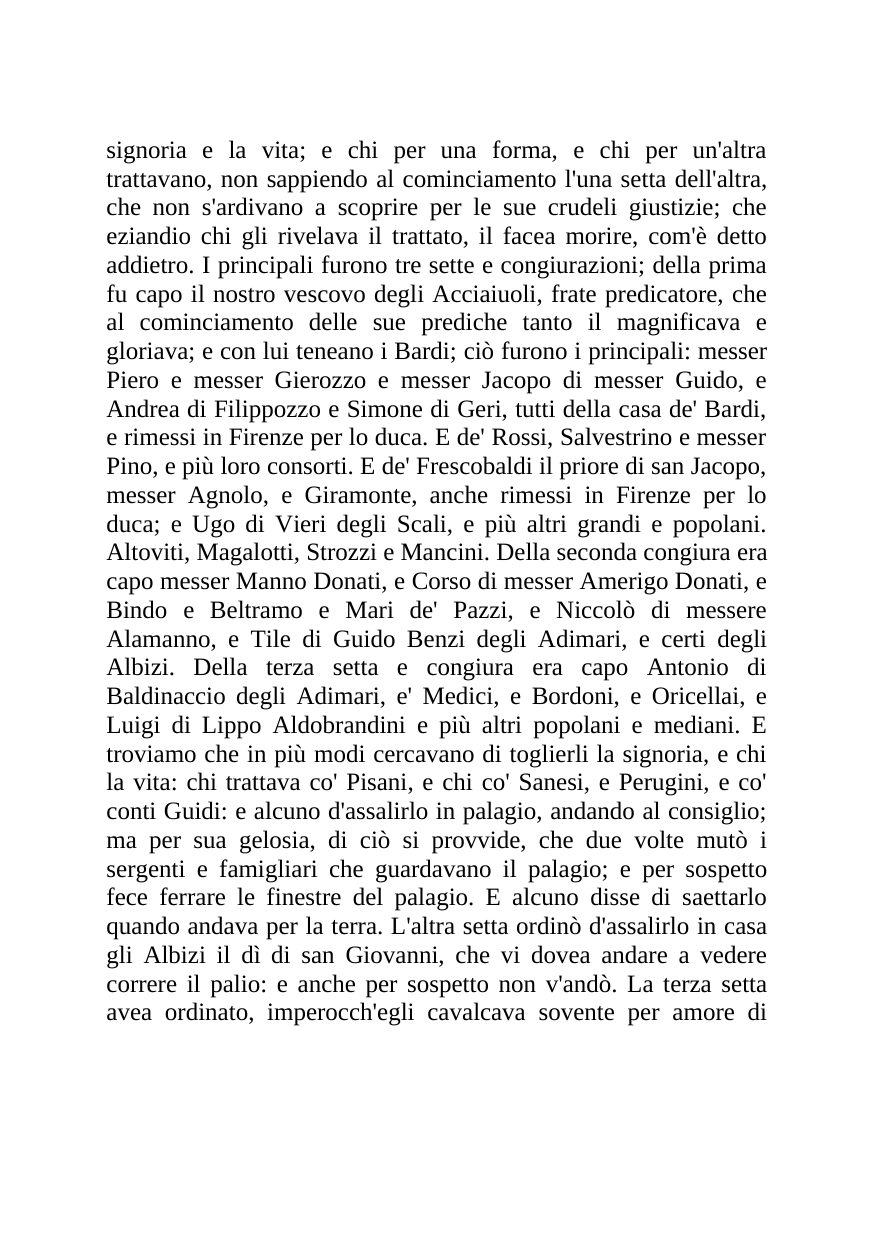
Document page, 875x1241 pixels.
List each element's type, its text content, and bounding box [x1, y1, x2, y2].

text signoria e la vita; e chi per una forma, e chi per un'altra trattavano, non sappiendo al cominciamento l'una setta dell'altra, che non s'ardivano a scoprire per le sue crudeli giustizie; che eziandio chi gli rivelava il trattato, il facea morire, com'è detto addietro. I principali furono tre sette e congiurazioni; della prima fu capo il nostro vescovo degli Acciaiuoli, frate predicatore, che al cominciamento delle sue prediche tanto il magnificava e gloriava; e con lui teneano i Bardi; ciò furono i principali: messer Piero e messer Gierozzo e messer Jacopo di messer Guido, e Andrea di Filippozzo e Simone di Geri, tutti della casa de' Bardi, e rimessi in Firenze per lo duca. E de' Rossi, Salvestrino e messer Pino, e più loro consorti. E de' Frescobaldi il priore di san Jacopo, messer Agnolo, e Giramonte, anche rimessi in Firenze per lo duca; e Ugo di Vieri degli Scali, e più altri grandi e popolani. Altoviti, Magalotti, Strozzi e Mancini. Della seconda congiura era capo messer Manno Donati, e Corso di messer Amerigo Donati, e Bindo e Beltramo e Mari de' Pazzi, e Niccolò di messere Alamanno, e Tile di Guido Benzi degli Adimari, e certi degli Albizi. Della terza setta e congiura era capo Antonio di Baldinaccio degli Adimari, e' Medici, e Bordoni, e Oricellai, e Luigi di Lippo Aldobrandini e più altri popolani e mediani. E troviamo che in più modi cercavano di toglierli la signoria, e chi la vita: chi trattava co' Pisani, e chi co' Sanesi, e Perugini, e co' conti Guidi: e alcuno d'assalirlo in palagio, andando al consiglio; ma per sua gelosia, di ciò si provvide, che due volte mutò i sergenti e famigliari che guardavano il palagio; e per sospetto fece ferrare le finestre del palagio. E alcuno disse di saettarlo quando andava per la terra. L'altra setta ordinò d'assalirlo in casa gli Albizi il dì di san Giovanni, che vi dovea andare a vedere correre il palio: e anche per sospetto non v'andò. La terza setta avea ordinato, imperocch'egli cavalcava sovente per amore di [106, 135, 768, 1026]
